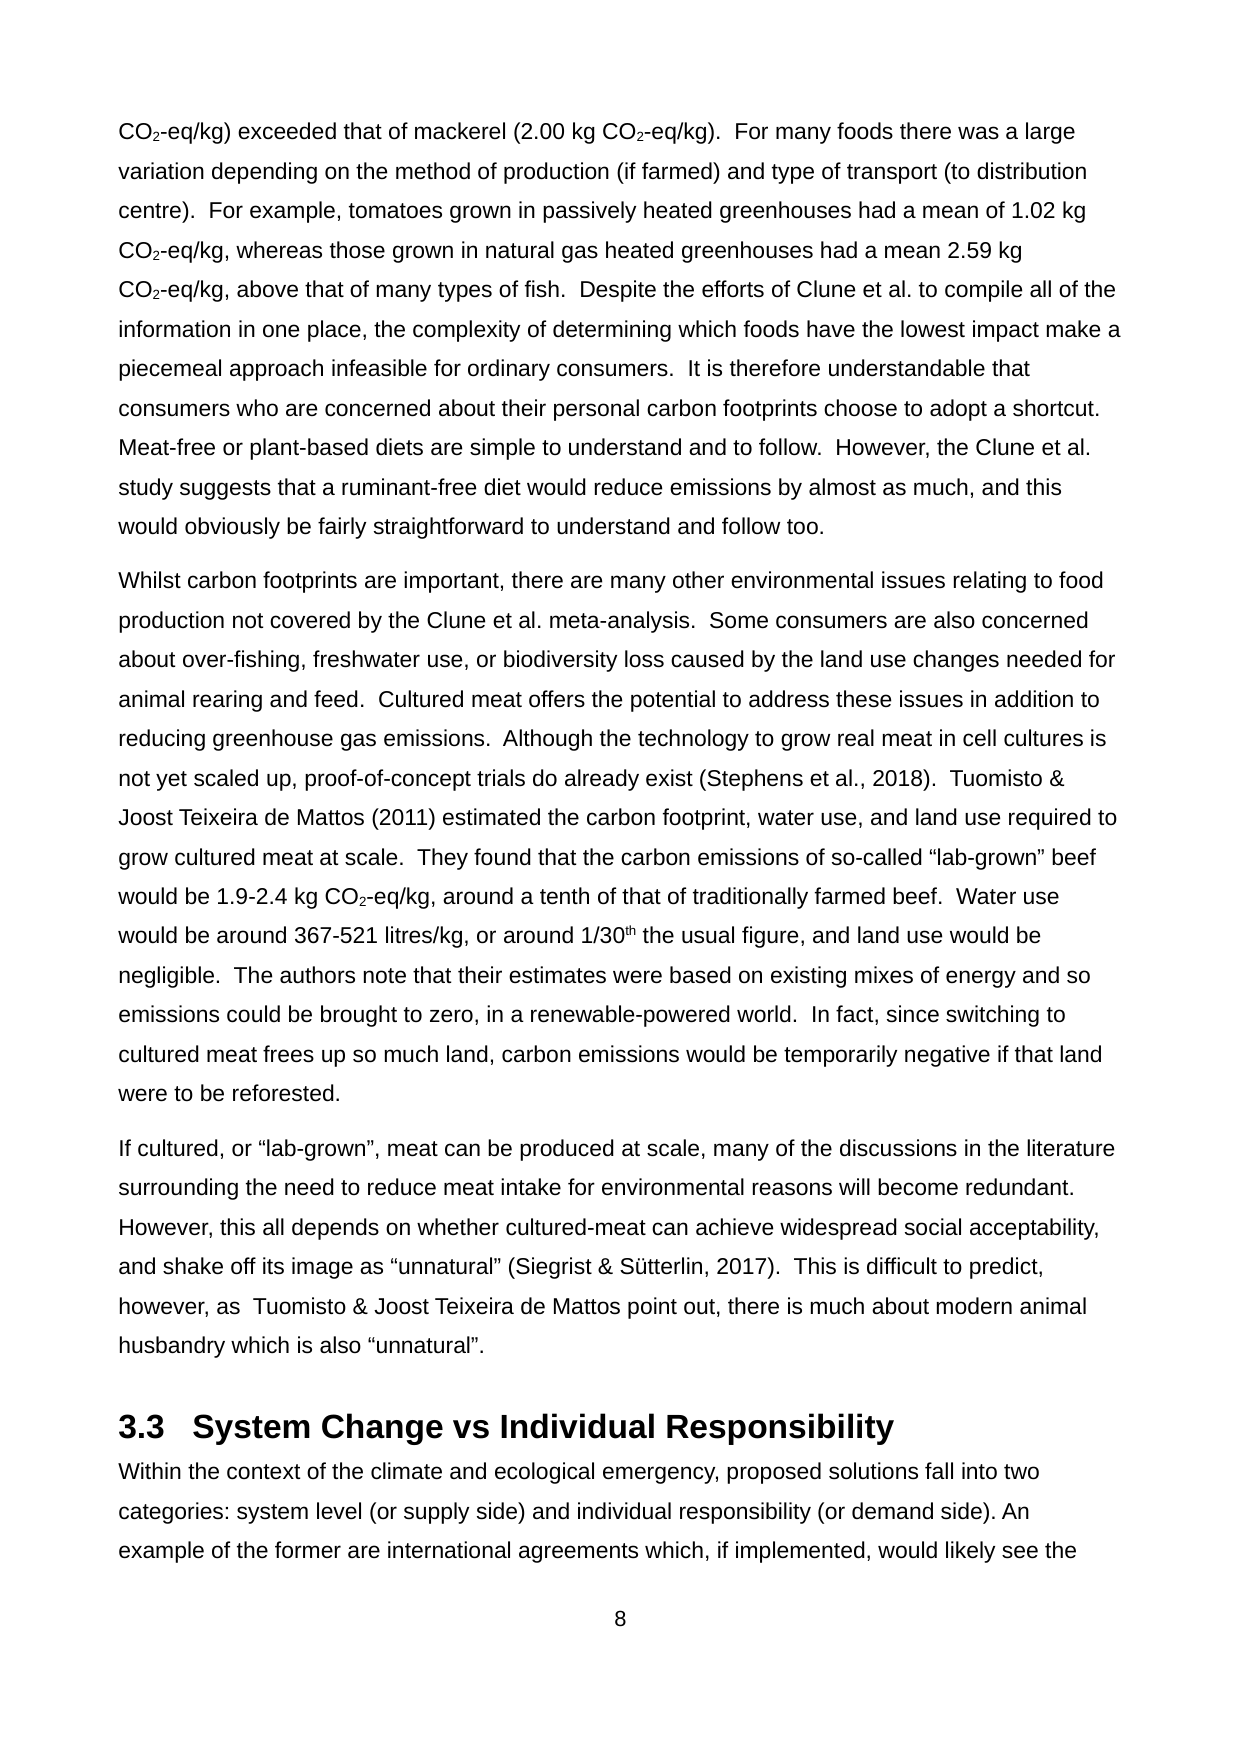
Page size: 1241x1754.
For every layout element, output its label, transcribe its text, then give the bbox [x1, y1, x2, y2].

subtitle System Change vs Individual Responsibility [118, 1407, 1122, 1446]
text Whilst carbon footprints are important, there are many other environmental issues relating to food production not covered by the Clune et al. meta-analysis. Some consumers are also concerned about over-fishing, freshwater use, or biodiversity loss caused by the land use changes needed for animal rearing and feed. Cultured meat offers the potential to address these issues in addition to reducing greenhouse gas emissions. Although the technology to grow real meat in cell cultures is not yet scaled up, proof-of-concept trials do already exist (Stephens et al., 2018). Tuomisto & Joost Teixeira de Mattos (2011) estimated the carbon footprint, water use, and land use required to grow cultured meat at scale. They found that the carbon emissions of so-called “lab-grown” beef would be 1.9-2.4 kg CO2-eq/kg, around a tenth of that of traditionally farmed beef. Water use would be around 367-521 litres/kg, or around 1/30th the usual figure, and land use would be negligible. The authors note that their estimates were based on existing mixes of energy and so emissions could be brought to zero, in a renewable-powered world. In fact, since switching to cultured meat frees up so much land, carbon emissions would be temporarily negative if that land were to be reforested. [118, 567, 1122, 1107]
text CO2-eq/kg) exceeded that of mackerel (2.00 kg CO2-eq/kg). For many foods there was a large variation depending on the method of production (if farmed) and type of transport (to distribution centre). For example, tomatoes grown in passively heated greenhouses had a mean of 1.02 kg CO2-eq/kg, whereas those grown in natural gas heated greenhouses had a mean 2.59 kg CO2-eq/kg, above that of many types of fish. Despite the efforts of Clune et al. to compile all of the information in one place, the complexity of determining which foods have the lowest impact make a piecemeal approach infeasible for ordinary consumers. It is therefore understandable that consumers who are concerned about their personal carbon footprints choose to adopt a shortcut. Meat-free or plant-based diets are simple to understand and to follow. However, the Clune et al. study suggests that a ruminant-free diet would reduce emissions by almost as much, and this would obviously be fairly straightforward to understand and follow too. [118, 118, 1122, 539]
text Within the context of the climate and ecological emergency, proposed solutions fall into two categories: system level (or supply side) and individual responsibility (or demand side). An example of the former are international agreements which, if implemented, would likely see the [118, 1458, 1122, 1564]
text If cultured, or “lab-grown”, meat can be produced at scale, many of the discussions in the literature surrounding the need to reduce meat intake for environmental reasons will become redundant. However, this all depends on whether cultured-meat can achieve widespread social acceptability, and shake off its image as “unnatural” (Siegrist & Sütterlin, 2017). This is difficult to predict, however, as Tuomisto & Joost Teixeira de Mattos point out, there is much about modern animal husbandry which is also “unnatural”. [118, 1135, 1122, 1358]
